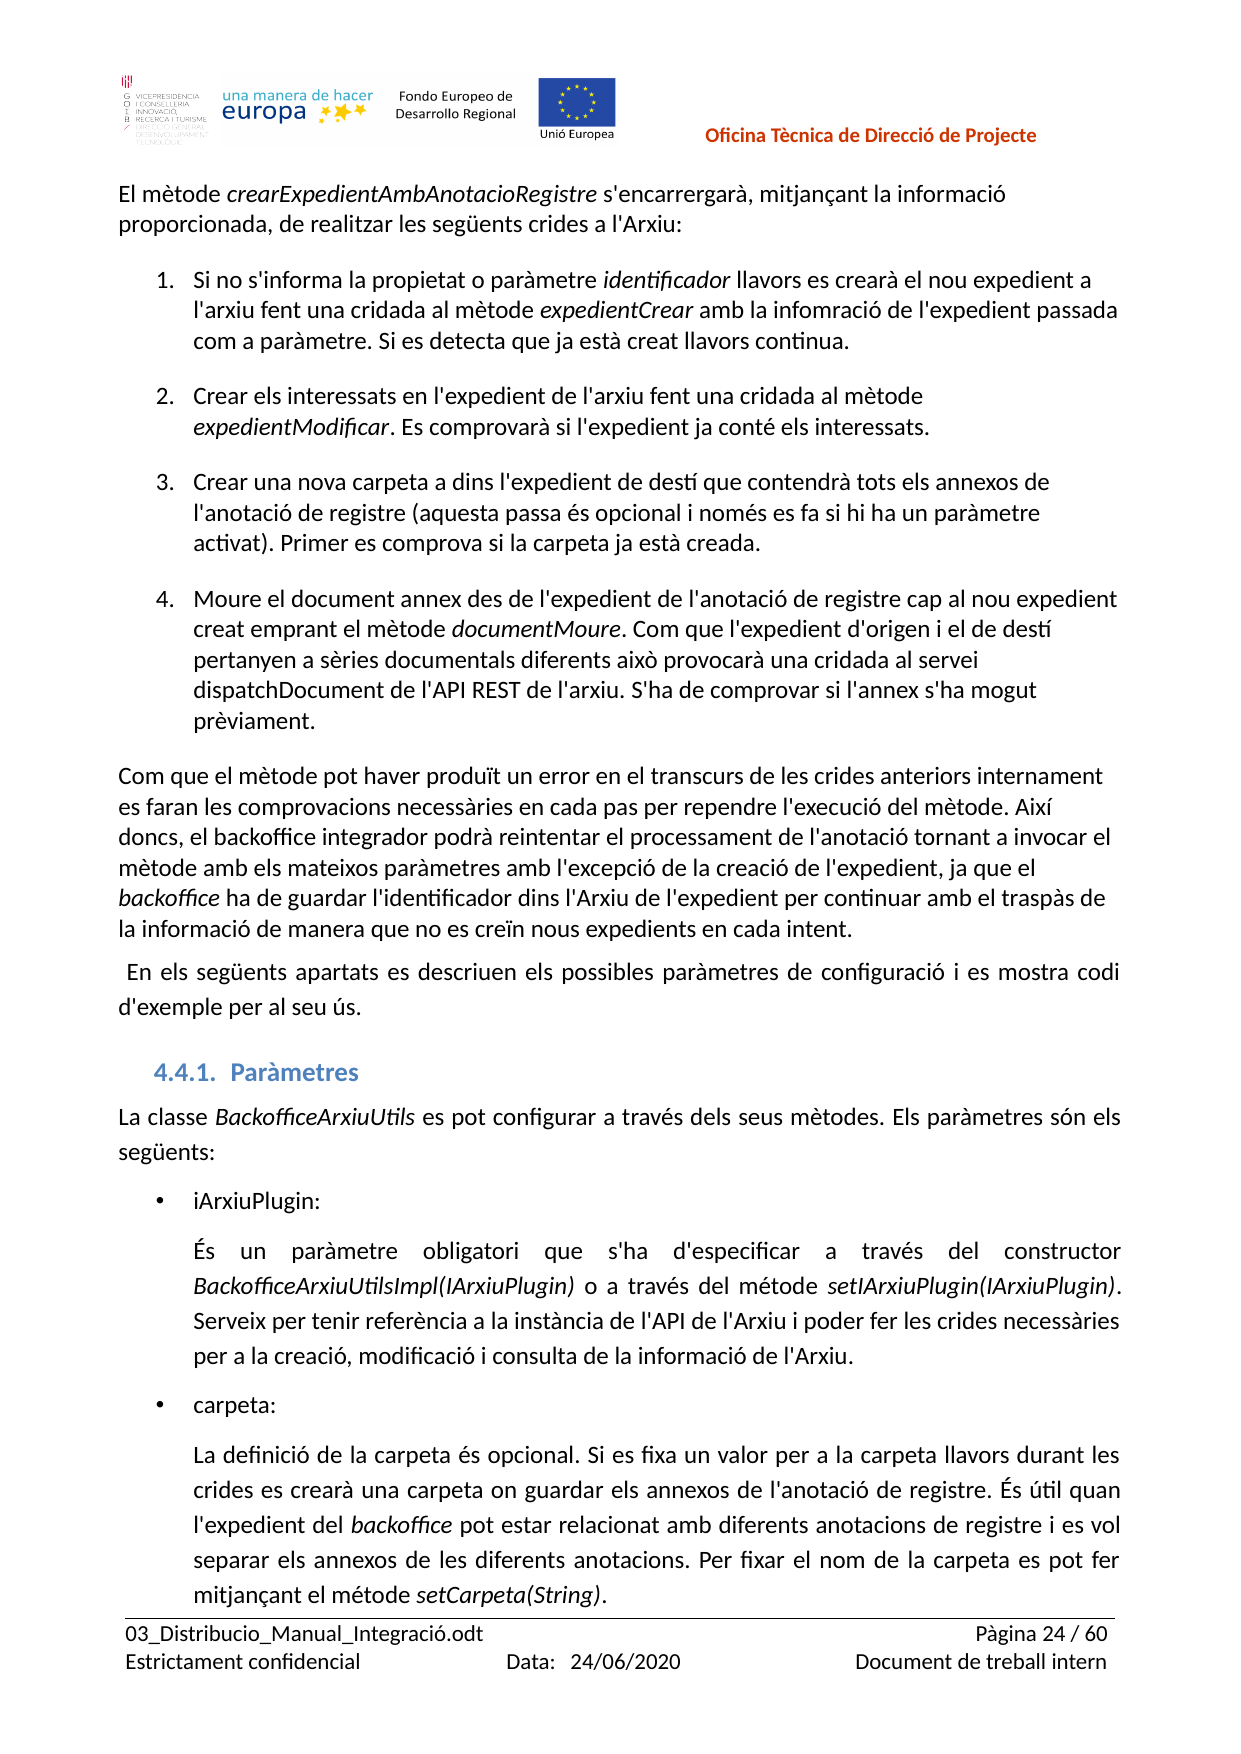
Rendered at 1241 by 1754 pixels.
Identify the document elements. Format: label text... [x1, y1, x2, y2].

list iArxiuPlugin: [156, 1185, 1122, 1216]
list Moure el document annex des de l'expedient de l'anotació de registre cap al nou expedient creat emprant el mètode documentMoure. Com que l'expedient d'origen i el de destí pertanyen a sèries documentals diferents això provocarà una cridada al servei dispatchDocument de l'API REST de l'arxiu. S'ha de comprovar si l'annex s'ha mogut prèviament. [156, 583, 1122, 736]
subtitle Paràmetres [153, 1055, 1122, 1088]
list Crear els interessats en l'expedient de l'arxiu fent una cridada al mètode expedientModificar. Es comprovarà si l'expedient ja conté els interessats. [156, 380, 1122, 441]
text El mètode crearExpedientAmbAnotacioRegistre s'encarrergarà, mitjançant la informació proporcionada, de realitzar les següents crides a l'Arxiu: [118, 178, 1122, 239]
list Crear una nova carpeta a dins l'expedient de destí que contendrà tots els annexos de l'anotació de registre (aquesta passa és opcional i només es fa si hi ha un paràmetre activat). Primer es comprova si la carpeta ja està creada. [156, 466, 1122, 558]
picture [219, 73, 621, 147]
list carpeta: [156, 1389, 1122, 1420]
text Com que el mètode pot haver produït un error en el transcurs de les crides anteriors internament es faran les comprovacions necessàries en cada pas per rependre l'execució del mètode. Així doncs, el backoffice integrador podrà reintentar el processament de l'anotació tornant a invocar el mètode amb els mateixos paràmetres amb l'excepció de la creació de l'expedient, ja que el backoffice ha de guardar l'identificador dins l'Arxiu de l'expedient per continuar amb el traspàs de la informació de manera que no es creïn nous expedients en cada intent. [118, 761, 1122, 944]
picture [118, 73, 213, 147]
list La definició de la carpeta és opcional. Si es fixa un valor per a la carpeta llavors durant les crides es crearà una carpeta on guardar els annexos de l'anotació de registre. És útil quan l'expedient del backoffice pot estar relacionat amb diferents anotacions de registre i es vol separar els annexos de les diferents anotacions. Per fixar el nom de la carpeta es pot fer mitjançant el métode setCarpeta(String). [156, 1439, 1122, 1610]
list És un paràmetre obligatori que s'ha d'especificar a través del constructor BackofficeArxiuUtilsImpl(IArxiuPlugin) o a través del métode setIArxiuPlugin(IArxiuPlugin). Serveix per tenir referència a la instància de l'API de l'Arxiu i poder fer les crides necessàries per a la creació, modificació i consulta de la informació de l'Arxiu. [156, 1235, 1122, 1371]
text En els següents apartats es descriuen els possibles paràmetres de configuració i es mostra codi d'exemple per al seu ús. [118, 956, 1122, 1022]
text La classe BackofficeArxiuUtils es pot configurar a través dels seus mètodes. Els paràmetres són els següents: [118, 1101, 1122, 1166]
list Si no s'informa la propietat o paràmetre identificador llavors es crearà el nou expedient a l'arxiu fent una cridada al mètode expedientCrear amb la infomració de l'expedient passada com a paràmetre. Si es detecta que ja està creat llavors continua. [156, 264, 1122, 355]
